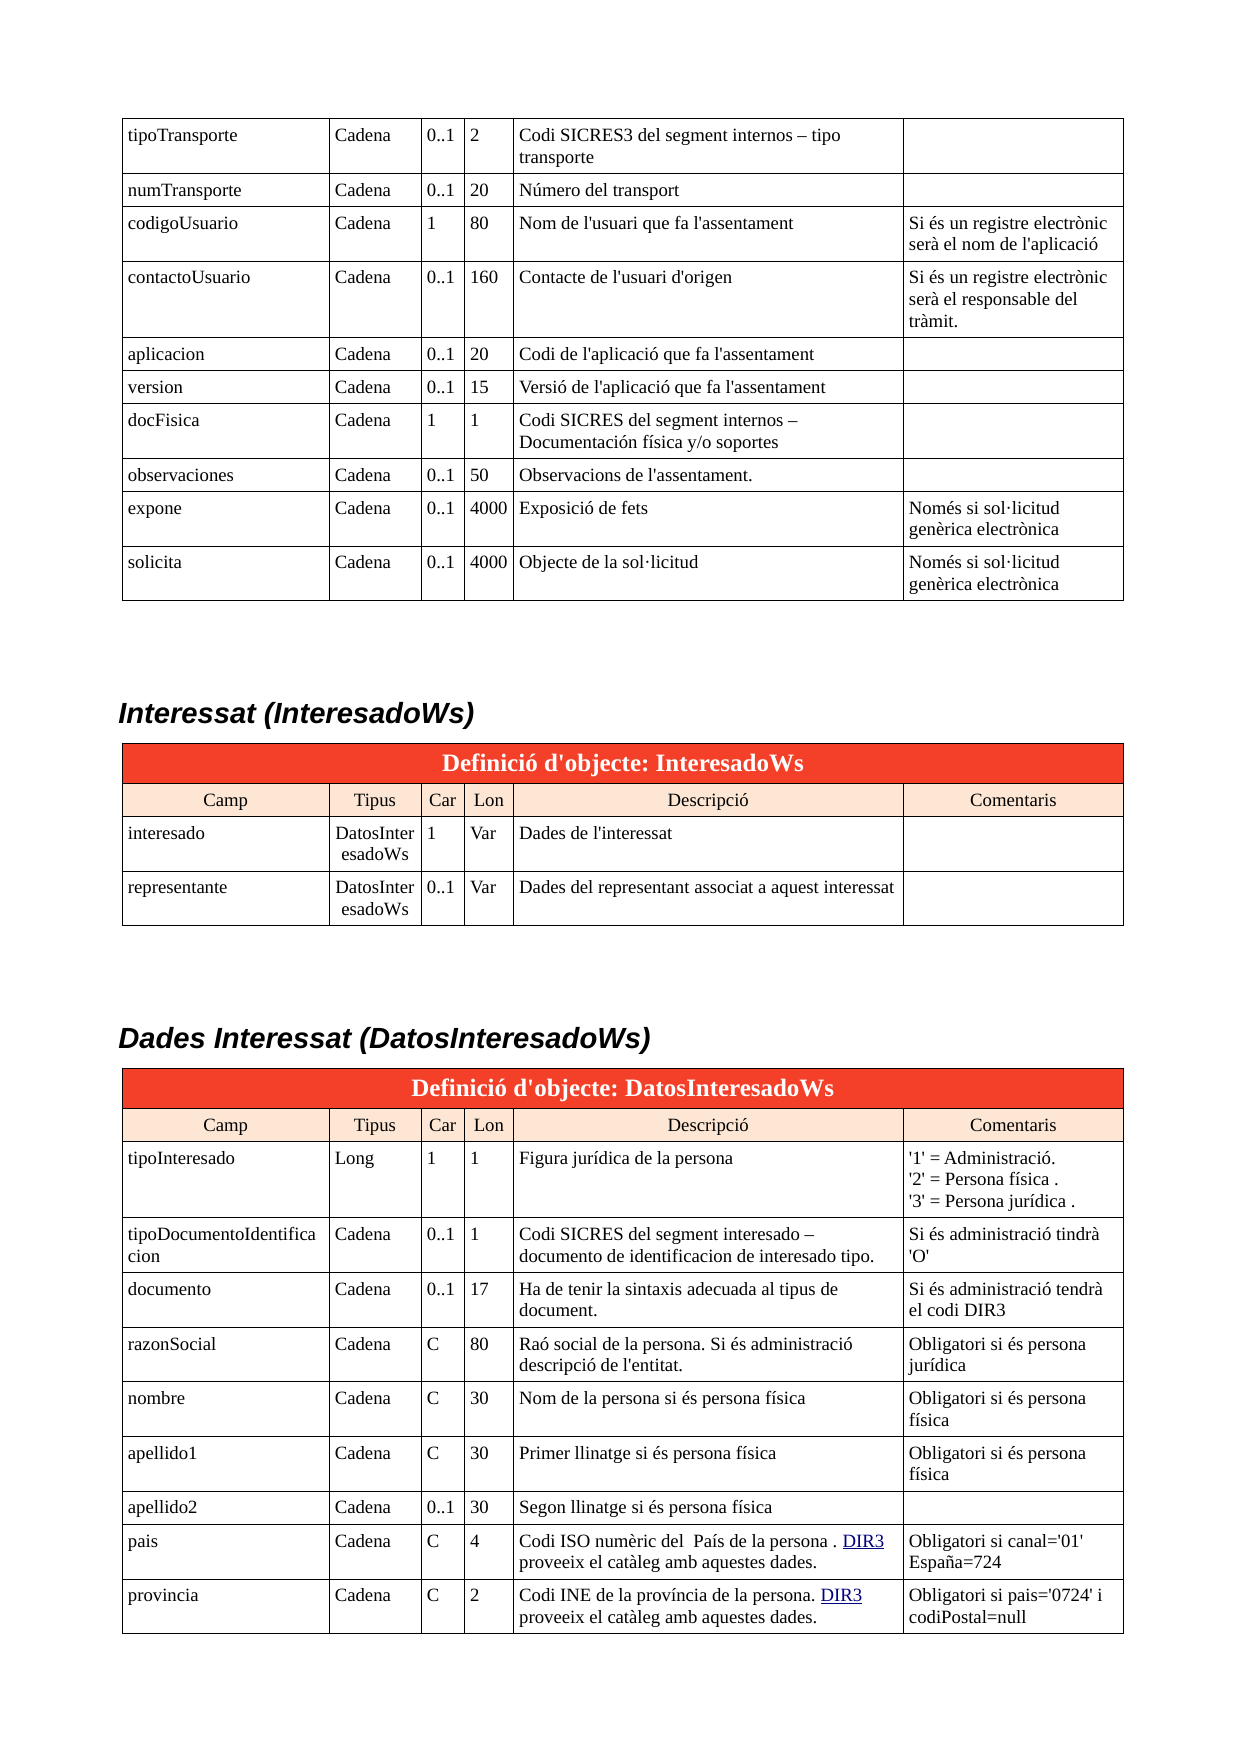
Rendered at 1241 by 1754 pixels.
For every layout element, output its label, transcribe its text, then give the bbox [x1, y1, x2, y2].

table_cell Cadena [330, 1273, 421, 1327]
table_cell Lon [465, 784, 513, 816]
table_cell 0..1 [422, 262, 464, 337]
table_cell apellido1 [123, 1437, 329, 1491]
table_cell 2 [465, 1580, 513, 1633]
table_cell [904, 459, 1123, 491]
table_cell Cadena [330, 459, 421, 491]
table_cell 0..1 [422, 371, 464, 403]
table_cell Ha de tenir la sintaxis adecuada al tipus de document. [514, 1273, 903, 1327]
table_cell 17 [465, 1273, 513, 1327]
table_cell 80 [465, 1328, 513, 1381]
subtitle Dades Interessat (DatosInteresadoWs) [118, 1021, 1122, 1055]
table_cell Cadena [330, 207, 421, 261]
table_cell Cadena [330, 174, 421, 206]
table_cell 1 [422, 207, 464, 261]
table_cell Long [330, 1142, 421, 1217]
table_cell Nom de l'usuari que fa l'assentament [514, 207, 903, 261]
table_cell aplicacion [123, 338, 329, 370]
table_cell Versió de l'aplicació que fa l'assentament [514, 371, 903, 403]
table_cell tipoTransporte [123, 119, 329, 173]
table_cell 0..1 [422, 174, 464, 206]
table_cell Dades de l'interessat [514, 817, 903, 871]
table_cell [904, 404, 1123, 458]
table_cell 0..1 [422, 338, 464, 370]
table_cell nombre [123, 1382, 329, 1436]
table_cell Contacte de l'usuari d'origen [514, 262, 903, 337]
table_cell razonSocial [123, 1328, 329, 1381]
table_cell 4000 [465, 547, 513, 600]
table_cell 4000 [465, 492, 513, 546]
table_cell Cadena [330, 1492, 421, 1524]
table_cell Codi INE de la província de la persona. DIR3 proveeix el catàleg amb aquestes dades. [514, 1580, 903, 1633]
table_cell tipoInteresado [123, 1142, 329, 1217]
table_cell Codi ISO numèric del País de la persona . DIR3 proveeix el catàleg amb aquestes dades. [514, 1525, 903, 1578]
table_cell 2 [465, 119, 513, 173]
table_cell 15 [465, 371, 513, 403]
table_cell '1' = Administració. '2' = Persona física . '3' = Persona jurídica . [904, 1142, 1123, 1217]
table_cell Si és administració tindrà 'O' [904, 1218, 1123, 1272]
table_cell 1 [422, 817, 464, 871]
table_cell Cadena [330, 1218, 421, 1272]
table_cell Objecte de la sol·licitud [514, 547, 903, 600]
table_cell numTransporte [123, 174, 329, 206]
table_header Definició d'objecte: DatosInteresadoWs [123, 1069, 1123, 1108]
table_cell [904, 174, 1123, 206]
table_cell Obligatori si és persona física [904, 1382, 1123, 1436]
table_cell Tipus [330, 784, 421, 816]
table_cell Camp [123, 784, 329, 816]
table_cell Tipus [330, 1109, 421, 1141]
table_cell Obligatori si és persona jurídica [904, 1328, 1123, 1381]
table_cell Cadena [330, 1580, 421, 1633]
table_cell Car [422, 1109, 464, 1141]
table_header Definició d'objecte: InteresadoWs [123, 744, 1123, 783]
table_cell Cadena [330, 338, 421, 370]
table_cell 20 [465, 338, 513, 370]
table_cell 0..1 [422, 1218, 464, 1272]
table_cell Cadena [330, 404, 421, 458]
table_cell 1 [465, 1218, 513, 1272]
table_cell 160 [465, 262, 513, 337]
table_cell [904, 371, 1123, 403]
table_cell Cadena [330, 371, 421, 403]
subtitle Interessat (InteresadoWs) [118, 696, 1122, 730]
table_cell C [422, 1437, 464, 1491]
table_cell 0..1 [422, 119, 464, 173]
table_cell 80 [465, 207, 513, 261]
table_cell 0..1 [422, 492, 464, 546]
table_cell Observacions de l'assentament. [514, 459, 903, 491]
table_cell 4 [465, 1525, 513, 1578]
table_cell 0..1 [422, 1492, 464, 1524]
table_cell Obligatori si és persona física [904, 1437, 1123, 1491]
table_cell apellido2 [123, 1492, 329, 1524]
table_cell 0..1 [422, 459, 464, 491]
table_cell contactoUsuario [123, 262, 329, 337]
table_cell Figura jurídica de la persona [514, 1142, 903, 1217]
table_cell 30 [465, 1382, 513, 1436]
table_cell 30 [465, 1437, 513, 1491]
table_cell 1 [465, 404, 513, 458]
table_cell Obligatori si canal='01' España=724 [904, 1525, 1123, 1578]
table_cell Segon llinatge si és persona física [514, 1492, 903, 1524]
table_cell Número del transport [514, 174, 903, 206]
table_cell interesado [123, 817, 329, 871]
table_cell Cadena [330, 119, 421, 173]
table_cell 0..1 [422, 872, 464, 925]
table_cell provincia [123, 1580, 329, 1633]
table_cell observaciones [123, 459, 329, 491]
table_cell 1 [422, 404, 464, 458]
table_cell C [422, 1328, 464, 1381]
table_cell Var [465, 817, 513, 871]
table_cell Car [422, 784, 464, 816]
table_cell tipoDocumentoIdentificacion [123, 1218, 329, 1272]
table_cell Només si sol·licitud genèrica electrònica [904, 547, 1123, 600]
table_cell C [422, 1525, 464, 1578]
table_cell solicita [123, 547, 329, 600]
table_cell [904, 872, 1123, 925]
table_cell Lon [465, 1109, 513, 1141]
table_cell Codi SICRES del segment internos – Documentación física y/o soportes [514, 404, 903, 458]
table_cell Si és un registre electrònic serà el nom de l'aplicació [904, 207, 1123, 261]
table_cell 1 [465, 1142, 513, 1217]
table_cell Cadena [330, 492, 421, 546]
table_cell 50 [465, 459, 513, 491]
table_cell 0..1 [422, 1273, 464, 1327]
table_cell representante [123, 872, 329, 925]
table_cell Nom de la persona si és persona física [514, 1382, 903, 1436]
table_cell 1 [422, 1142, 464, 1217]
table_cell docFisica [123, 404, 329, 458]
table_cell Si és administració tendrà el codi DIR3 [904, 1273, 1123, 1327]
table_cell Només si sol·licitud genèrica electrònica [904, 492, 1123, 546]
table_cell [904, 338, 1123, 370]
table_cell Var [465, 872, 513, 925]
table_cell Obligatori si pais='0724' i codiPostal=null [904, 1580, 1123, 1633]
table_cell Camp [123, 1109, 329, 1141]
table_cell Si és un registre electrònic serà el responsable del tràmit. [904, 262, 1123, 337]
table_cell Codi de l'aplicació que fa l'assentament [514, 338, 903, 370]
table_cell DatosInteresadoWs [330, 872, 421, 925]
table_cell Cadena [330, 547, 421, 600]
table_cell [904, 119, 1123, 173]
table_cell documento [123, 1273, 329, 1327]
table_cell [904, 1492, 1123, 1524]
table_cell 0..1 [422, 547, 464, 600]
table_cell Cadena [330, 1437, 421, 1491]
table_cell C [422, 1382, 464, 1436]
table_cell Raó social de la persona. Si és administració descripció de l'entitat. [514, 1328, 903, 1381]
table_cell Primer llinatge si és persona física [514, 1437, 903, 1491]
table_cell Cadena [330, 1382, 421, 1436]
table_cell expone [123, 492, 329, 546]
table_cell Cadena [330, 262, 421, 337]
table_cell Cadena [330, 1328, 421, 1381]
table_cell [904, 817, 1123, 871]
table_cell Descripció [514, 1109, 903, 1141]
table_cell version [123, 371, 329, 403]
table_cell 30 [465, 1492, 513, 1524]
table_cell Comentaris [904, 1109, 1123, 1141]
table_cell pais [123, 1525, 329, 1578]
table_cell Dades del representant associat a aquest interessat [514, 872, 903, 925]
table_cell DatosInteresadoWs [330, 817, 421, 871]
table_cell Exposició de fets [514, 492, 903, 546]
table_cell Descripció [514, 784, 903, 816]
table_cell 20 [465, 174, 513, 206]
table_cell Comentaris [904, 784, 1123, 816]
table_cell codigoUsuario [123, 207, 329, 261]
table_cell Codi SICRES3 del segment internos – tipo transporte [514, 119, 903, 173]
table_cell C [422, 1580, 464, 1633]
table_cell Codi SICRES del segment interesado – documento de identificacion de interesado tipo. [514, 1218, 903, 1272]
table_cell Cadena [330, 1525, 421, 1578]
